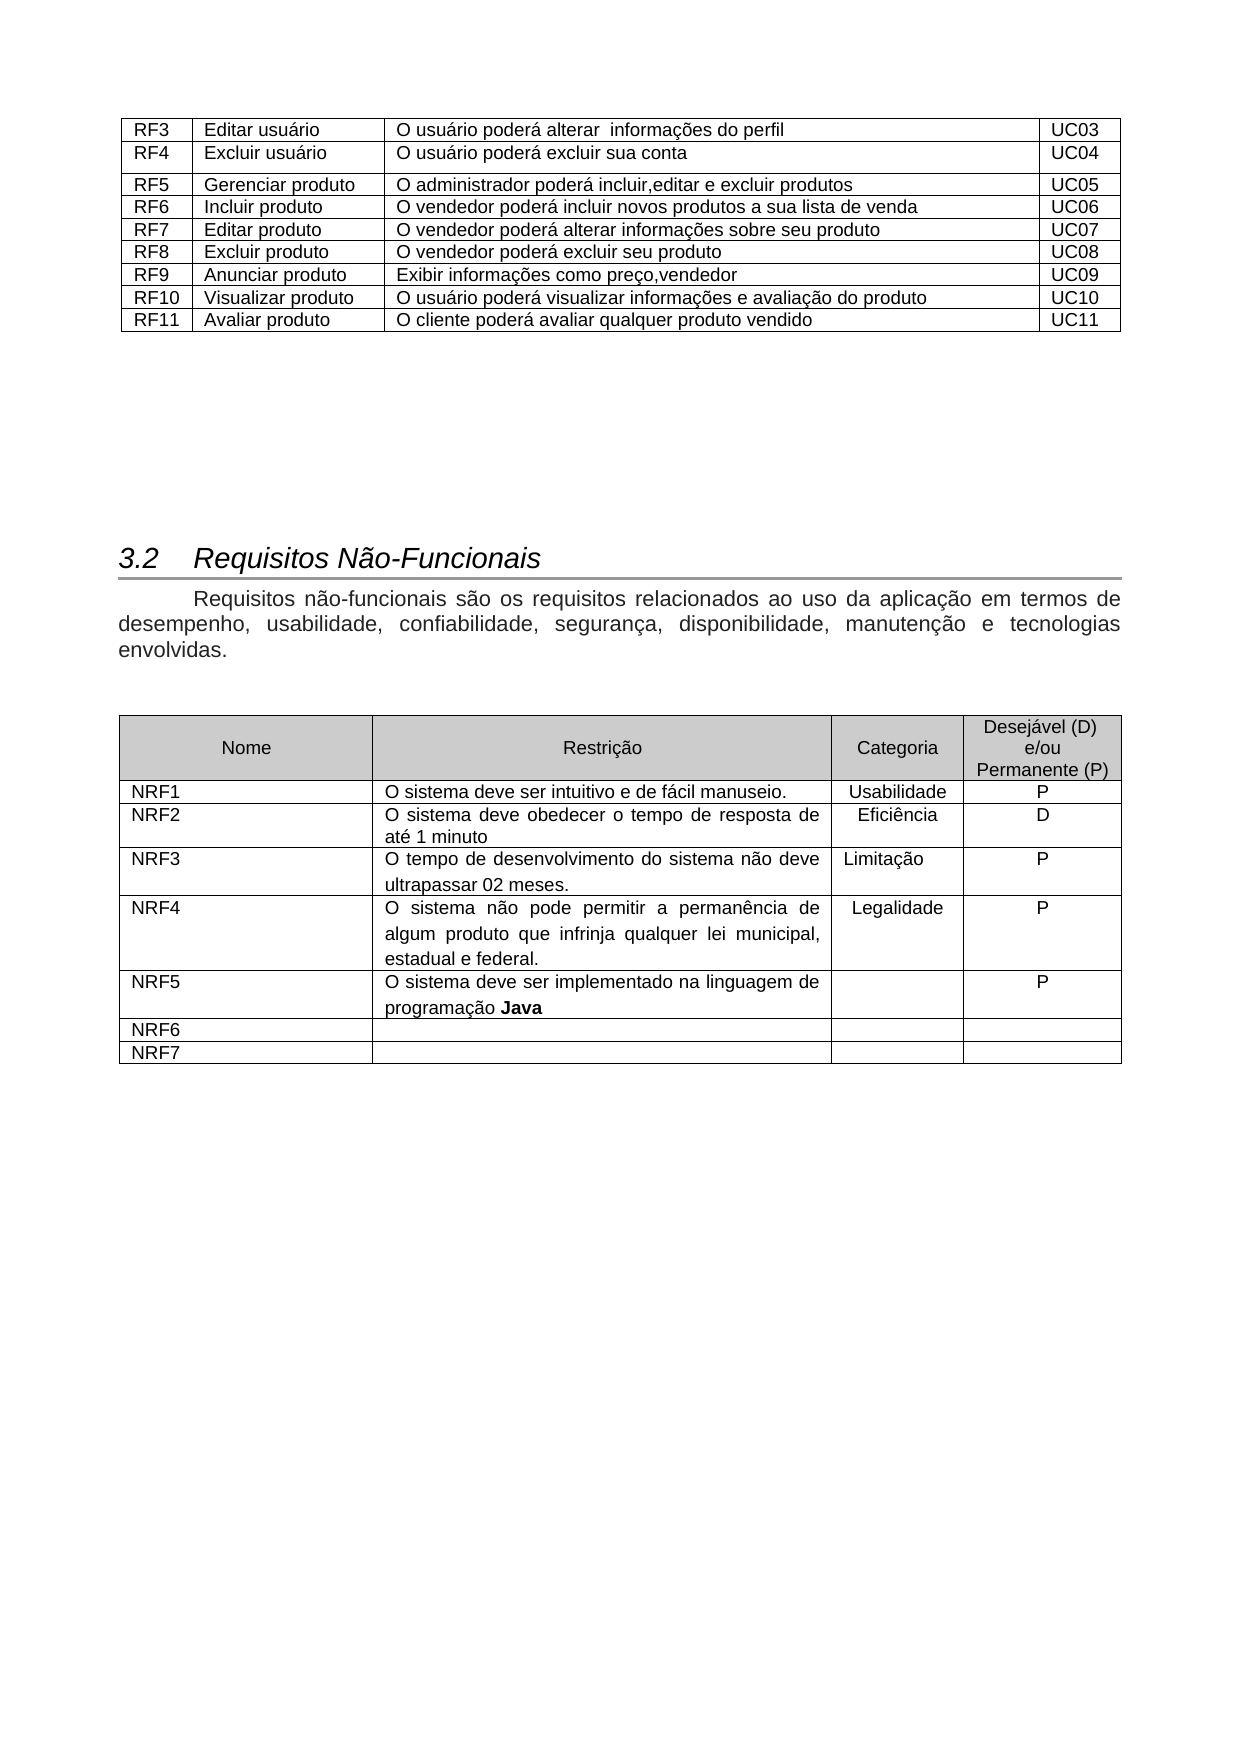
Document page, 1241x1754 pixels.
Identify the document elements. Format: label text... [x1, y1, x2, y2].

table_cell Avaliar produto [193, 309, 384, 331]
subtitle Requisitos Não-Funcionais [118, 541, 1122, 577]
table_cell RF10 [122, 286, 192, 308]
table_cell Incluir produto [193, 196, 384, 218]
table_cell Editar usuário [193, 119, 384, 141]
table_cell O cliente poderá avaliar qualquer produto vendido [385, 309, 1039, 331]
table_cell UC09 [1040, 264, 1120, 285]
table_cell UC07 [1040, 219, 1120, 240]
table_cell O vendedor poderá incluir novos produtos a sua lista de venda [385, 196, 1039, 218]
table_cell UC03 [1040, 119, 1120, 141]
table_cell NRF3 [120, 848, 372, 895]
table_cell RF8 [122, 241, 192, 263]
table_cell RF3 [122, 119, 192, 141]
table_cell Excluir produto [193, 241, 384, 263]
table_cell RF11 [122, 309, 192, 331]
table_cell [832, 971, 963, 1018]
table_cell UC05 [1040, 174, 1120, 195]
table_cell [373, 1042, 831, 1063]
table_cell O vendedor poderá excluir seu produto [385, 241, 1039, 263]
table_cell Excluir usuário [193, 142, 384, 172]
table_cell O vendedor poderá alterar informações sobre seu produto [385, 219, 1039, 240]
table_cell O usuário poderá visualizar informações e avaliação do produto [385, 286, 1039, 308]
table_cell [964, 1019, 1121, 1041]
table_cell Eficiência [832, 804, 963, 847]
table_cell P [964, 781, 1121, 803]
table_header Restrição [373, 716, 831, 780]
table_cell Visualizar produto [193, 286, 384, 308]
table_cell UC08 [1040, 241, 1120, 263]
table_cell [373, 1019, 831, 1041]
table_cell D [964, 804, 1121, 847]
table_cell O usuário poderá alterar informações do perfil [385, 119, 1039, 141]
table_cell NRF1 [120, 781, 372, 803]
table_cell RF7 [122, 219, 192, 240]
table_cell Limitação [832, 848, 963, 895]
table_cell [964, 1042, 1121, 1063]
table_header Categoria [832, 716, 963, 780]
table_cell NRF5 [120, 971, 372, 1018]
table_cell UC10 [1040, 286, 1120, 308]
table_cell O sistema deve obedecer o tempo de resposta de até 1 minuto [373, 804, 831, 847]
table_cell RF5 [122, 174, 192, 195]
table_cell O tempo de desenvolvimento do sistema não deve ultrapassar 02 meses. [373, 848, 831, 895]
table_cell UC04 [1040, 142, 1120, 172]
table_cell Exibir informações como preço,vendedor [385, 264, 1039, 285]
table_cell Gerenciar produto [193, 174, 384, 195]
table_cell O sistema deve ser implementado na linguagem de programação Java [373, 971, 831, 1018]
table_cell O usuário poderá excluir sua conta [385, 142, 1039, 172]
table_cell UC06 [1040, 196, 1120, 218]
table_cell NRF6 [120, 1019, 372, 1041]
table_cell NRF2 [120, 804, 372, 847]
text Requisitos não-funcionais são os requisitos relacionados ao uso da aplicação em termos de desempenho, usabilidade, confiabilidade, segurança, disponibilidade, manutenção e tecnologias envolvidas. [118, 586, 1122, 662]
table_cell O sistema deve ser intuitivo e de fácil manuseio. [373, 781, 831, 803]
table_cell Editar produto [193, 219, 384, 240]
table_cell NRF4 [120, 896, 372, 970]
table_header Desejável (D) e/ou Permanente (P) [964, 716, 1121, 780]
table_cell Legalidade [832, 896, 963, 970]
table_cell RF9 [122, 264, 192, 285]
table_cell O administrador poderá incluir,editar e excluir produtos [385, 174, 1039, 195]
table_cell [832, 1019, 963, 1041]
table_cell Anunciar produto [193, 264, 384, 285]
table_cell NRF7 [120, 1042, 372, 1063]
table_cell [832, 1042, 963, 1063]
table_cell P [964, 848, 1121, 895]
table_cell RF6 [122, 196, 192, 218]
table_header Nome [120, 716, 372, 780]
table_cell P [964, 971, 1121, 1018]
table_cell Usabilidade [832, 781, 963, 803]
table_cell UC11 [1040, 309, 1120, 331]
table_cell O sistema não pode permitir a permanência de algum produto que infrinja qualquer lei municipal, estadual e federal. [373, 896, 831, 970]
table_cell RF4 [122, 142, 192, 172]
table_cell P [964, 896, 1121, 970]
